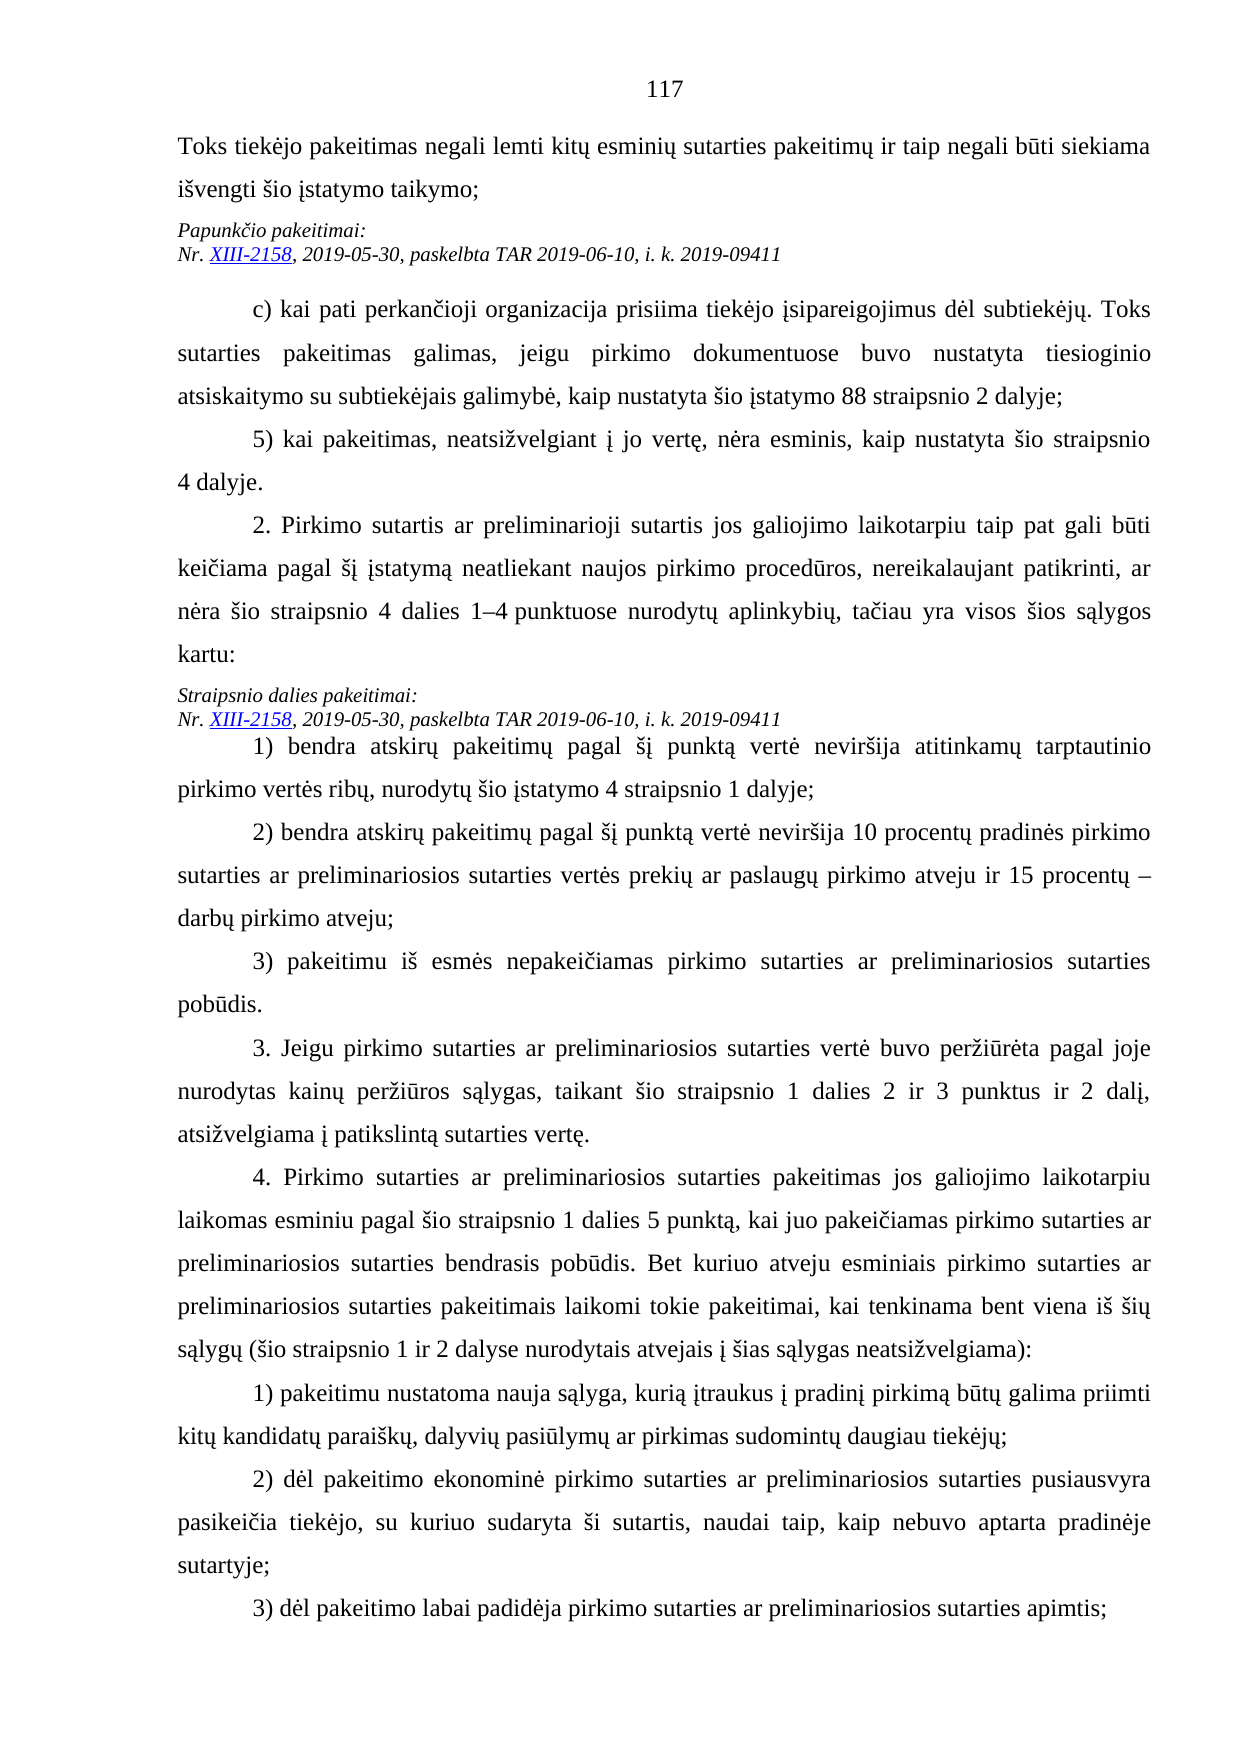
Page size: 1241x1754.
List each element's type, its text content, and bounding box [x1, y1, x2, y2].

text 3) pakeitimu iš esmės nepakeičiamas pirkimo sutarties ar preliminariosios sutarties pobūdis. [177, 946, 1152, 1018]
text Toks tiekėjo pakeitimas negali lemti kitų esminių sutarties pakeitimų ir taip negali būti siekiama išvengti šio įstatymo taikymo; [177, 131, 1152, 203]
text 4. Pirkimo sutarties ar preliminariosios sutarties pakeitimas jos galiojimo laikotarpiu laikomas esminiu pagal šio straipsnio 1 dalies 5 punktą, kai juo pakeičiamas pirkimo sutarties ar preliminariosios sutarties bendrasis pobūdis. Bet kuriuo atveju esminiais pirkimo sutarties ar preliminariosios sutarties pakeitimais laikomi tokie pakeitimai, kai tenkinama bent viena iš šių sąlygų (šio straipsnio 1 ir 2 dalyse nurodytais atvejais į šias sąlygas neatsižvelgiama): [177, 1162, 1152, 1363]
text 2) dėl pakeitimo ekonominė pirkimo sutarties ar preliminariosios sutarties pusiausvyra pasikeičia tiekėjo, su kuriuo sudaryta ši sutartis, naudai taip, kaip nebuvo aptarta pradinėje sutartyje; [177, 1464, 1152, 1579]
text 1) pakeitimu nustatoma nauja sąlyga, kurią įtraukus į pradinį pirkimą būtų galima priimti kitų kandidatų paraiškų, dalyvių pasiūlymų ar pirkimas sudomintų daugiau tiekėjų; [177, 1378, 1152, 1449]
text 5) kai pakeitimas, neatsižvelgiant į jo vertę, nėra esminis, kaip nustatyta šio straipsnio 4 dalyje. [177, 424, 1152, 496]
text 2. Pirkimo sutartis ar preliminarioji sutartis jos galiojimo laikotarpiu taip pat gali būti keičiama pagal šį įstatymą neatliekant naujos pirkimo procedūros, nereikalaujant patikrinti, ar nėra šio straipsnio 4 dalies 1–4 punktuose nurodytų aplinkybių, tačiau yra visos šios sąlygos kartu: [177, 510, 1152, 668]
text Papunkčio pakeitimai: [177, 218, 1152, 242]
text Nr. XIII-2158, 2019-05-30, paskelbta TAR 2019-06-10, i. k. 2019-09411 [177, 242, 1152, 266]
text 2) bendra atskirų pakeitimų pagal šį punktą vertė neviršija 10 procentų pradinės pirkimo sutarties ar preliminariosios sutarties vertės prekių ar paslaugų pirkimo atveju ir 15 procentų – darbų pirkimo atveju; [177, 817, 1152, 932]
text Straipsnio dalies pakeitimai: [177, 683, 1152, 707]
text Nr. XIII-2158, 2019-05-30, paskelbta TAR 2019-06-10, i. k. 2019-09411 [177, 707, 1152, 731]
text 3. Jeigu pirkimo sutarties ar preliminariosios sutarties vertė buvo peržiūrėta pagal joje nurodytas kainų peržiūros sąlygas, taikant šio straipsnio 1 dalies 2 ir 3 punktus ir 2 dalį, atsižvelgiama į patikslintą sutarties vertę. [177, 1033, 1152, 1148]
text 3) dėl pakeitimo labai padidėja pirkimo sutarties ar preliminariosios sutarties apimtis; [177, 1593, 1152, 1622]
text 1) bendra atskirų pakeitimų pagal šį punktą vertė neviršija atitinkamų tarptautinio pirkimo vertės ribų, nurodytų šio įstatymo 4 straipsnio 1 dalyje; [177, 731, 1152, 803]
text c) kai pati perkančioji organizacija prisiima tiekėjo įsipareigojimus dėl subtiekėjų. Toks sutarties pakeitimas galimas, jeigu pirkimo dokumentuose buvo nustatyta tiesioginio atsiskaitymo su subtiekėjais galimybė, kaip nustatyta šio įstatymo 88 straipsnio 2 dalyje; [177, 294, 1152, 409]
